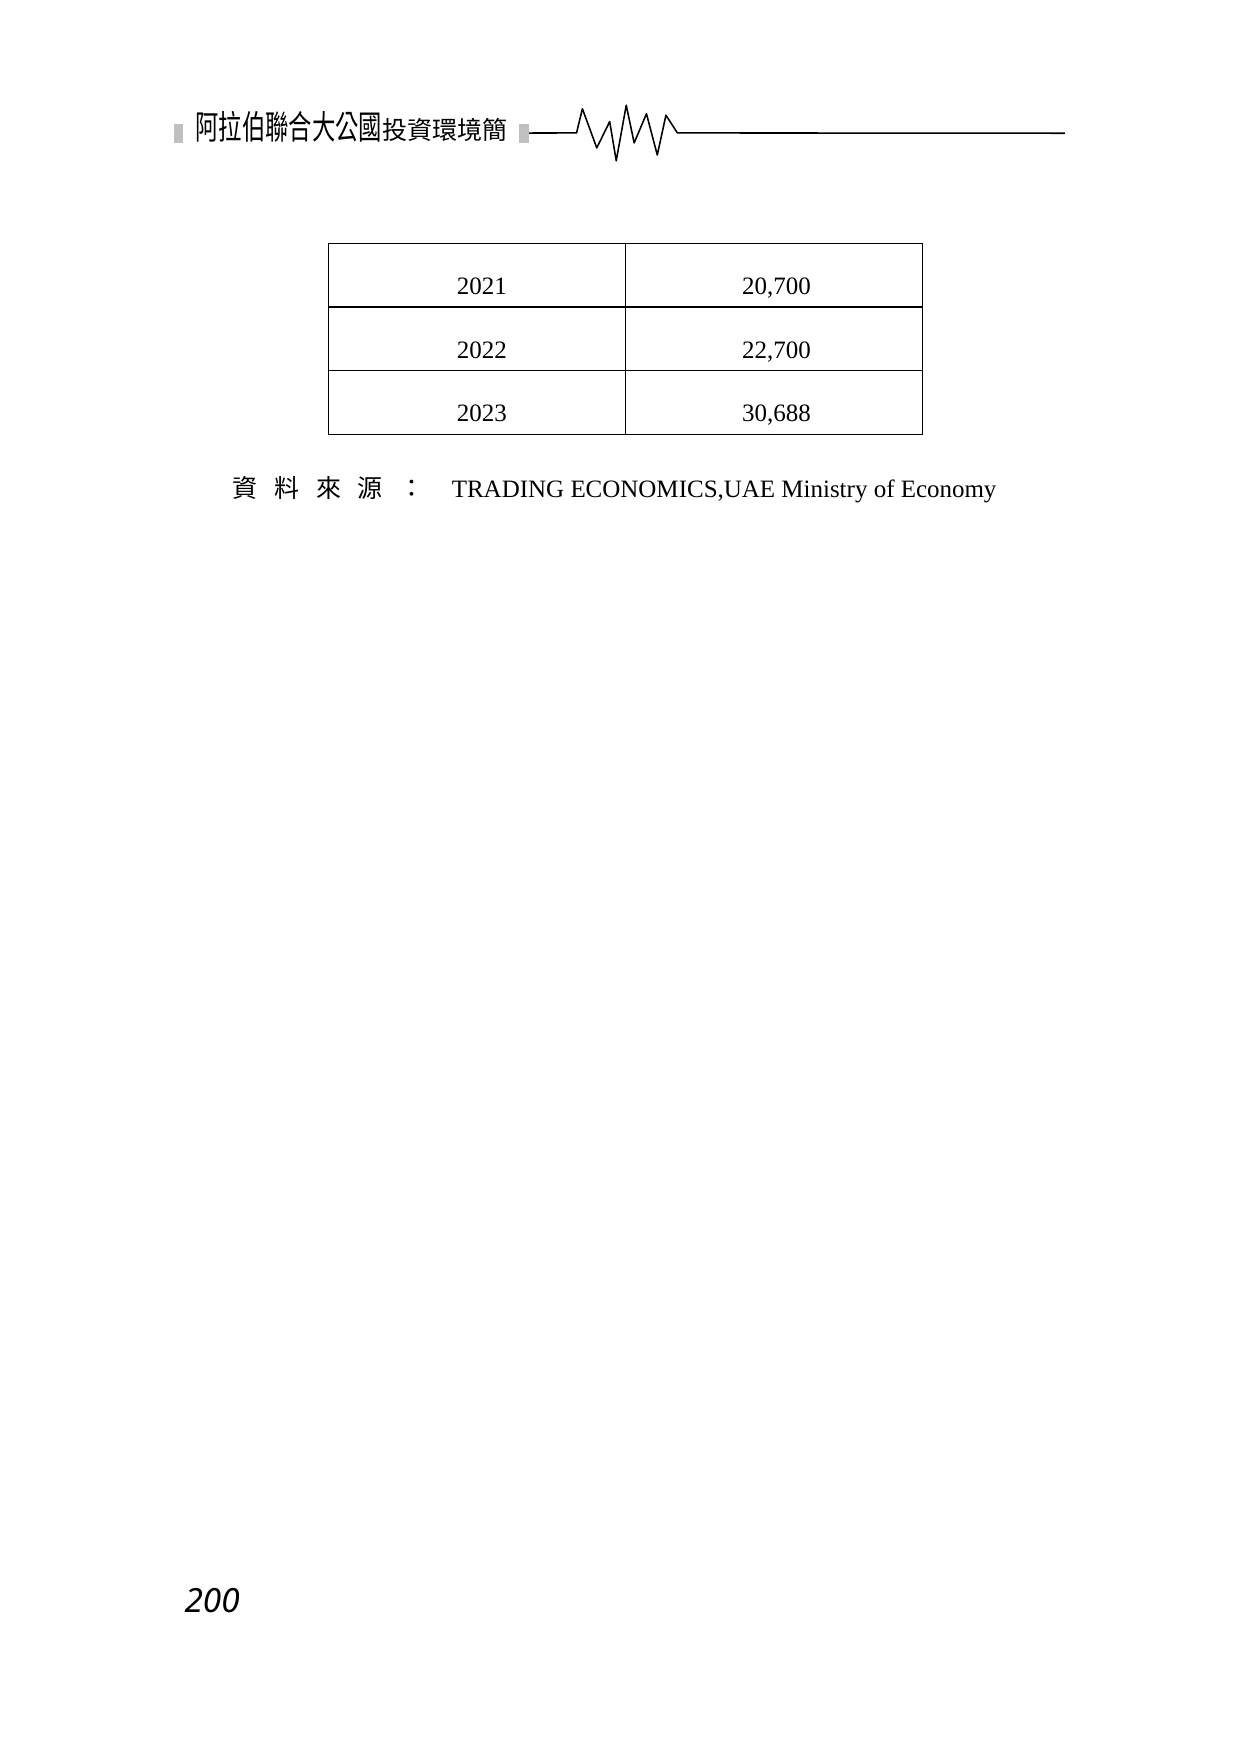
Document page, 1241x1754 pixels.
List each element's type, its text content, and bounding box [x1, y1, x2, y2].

table_cell 2021 [329, 244, 625, 306]
table_cell 2023 [329, 371, 625, 433]
table_cell 30,688 [626, 371, 922, 433]
table_cell 2022 [329, 308, 625, 370]
table_cell 22,700 [626, 308, 922, 370]
table_cell 20,700 [626, 244, 922, 306]
text 資料來源：TRADING ECONOMICS,UAE Ministry of Economy [183, 434, 1058, 497]
